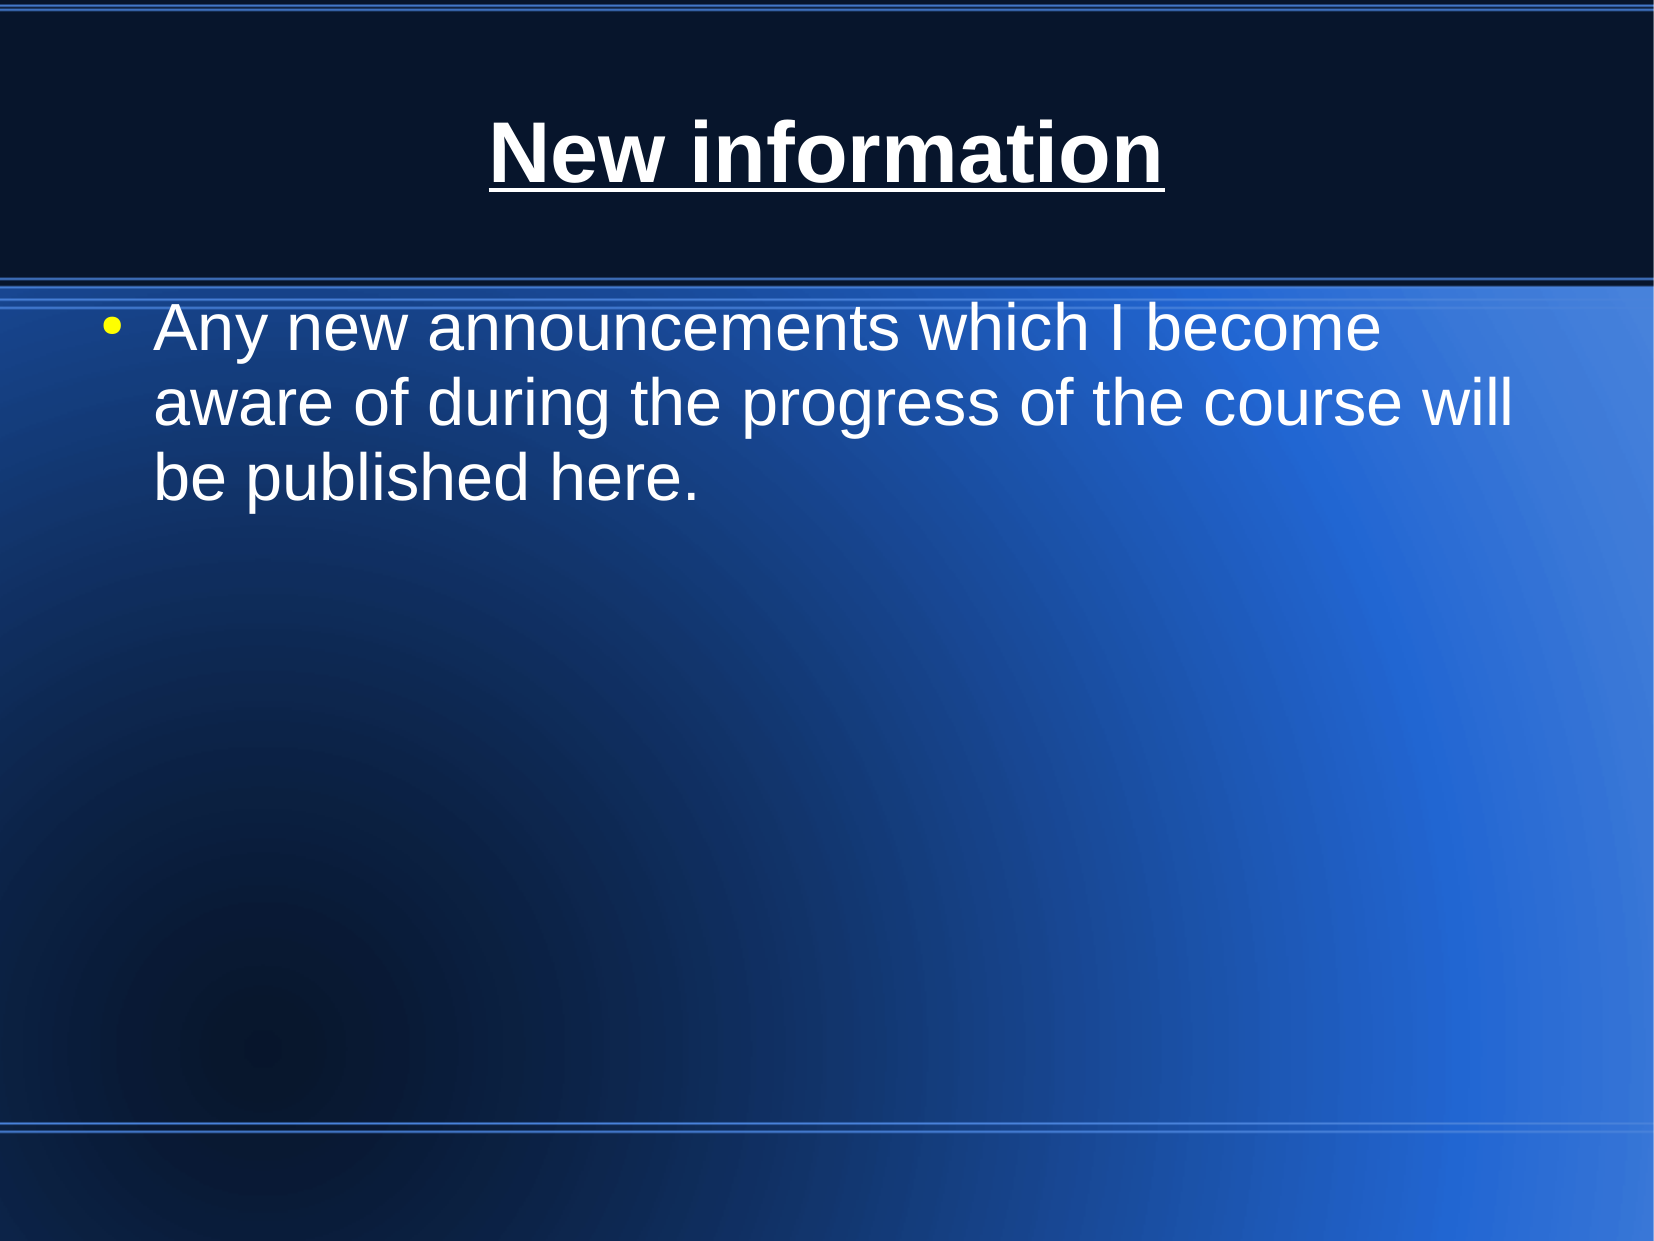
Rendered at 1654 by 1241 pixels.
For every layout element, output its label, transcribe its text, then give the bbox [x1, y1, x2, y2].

title New information [82, 49, 1571, 257]
list Any new announcements which I become aware of during the progress of the course will be published here. [82, 290, 1571, 1109]
picture [0, 0, 1654, 1241]
